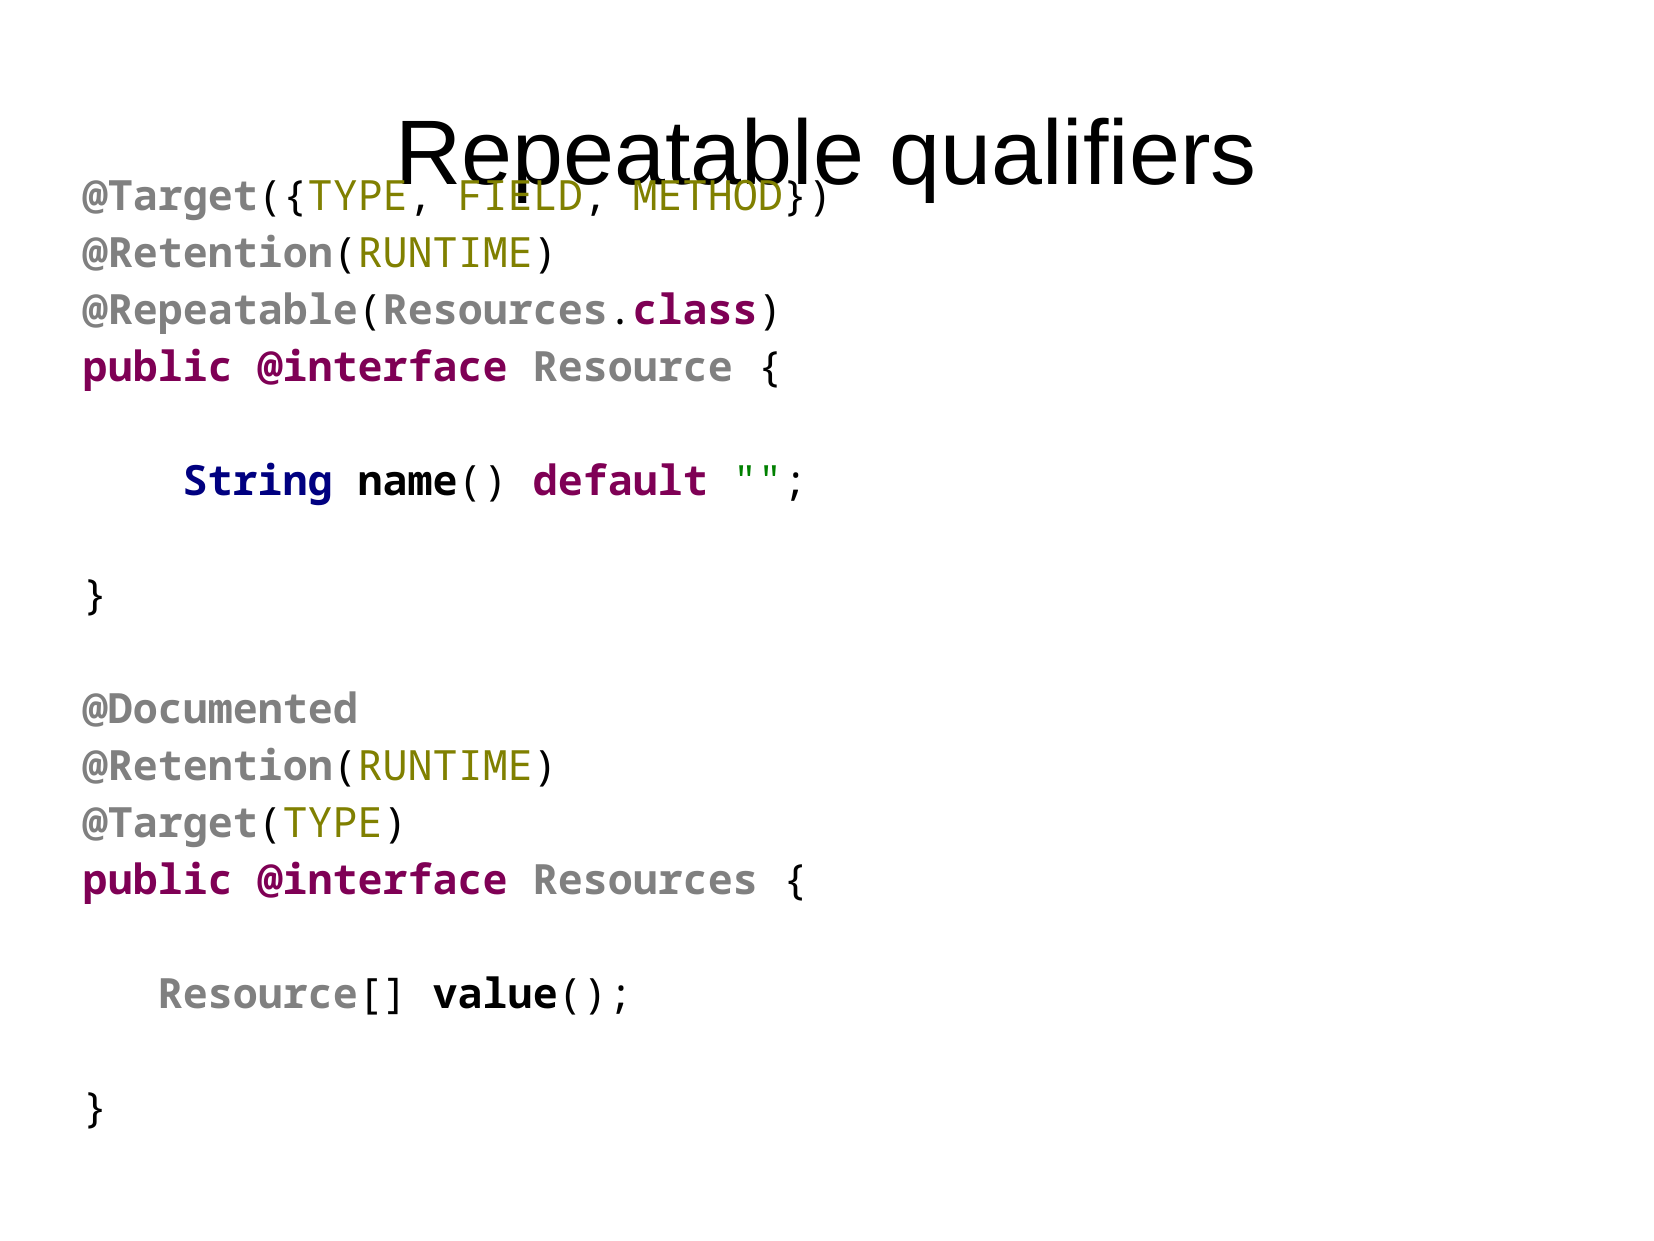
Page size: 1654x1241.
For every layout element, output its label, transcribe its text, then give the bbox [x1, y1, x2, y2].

title Repeatable qualifiers [82, 49, 1571, 257]
list @Target({TYPE, FIELD, METHOD}) @Retention(RUNTIME) @Repeatable(Resources.class) public @interface Resource { String name() default ""; } @Documented @Retention(RUNTIME) @Target(TYPE) public @interface Resources { Resource[] value(); } [82, 290, 1571, 1010]
